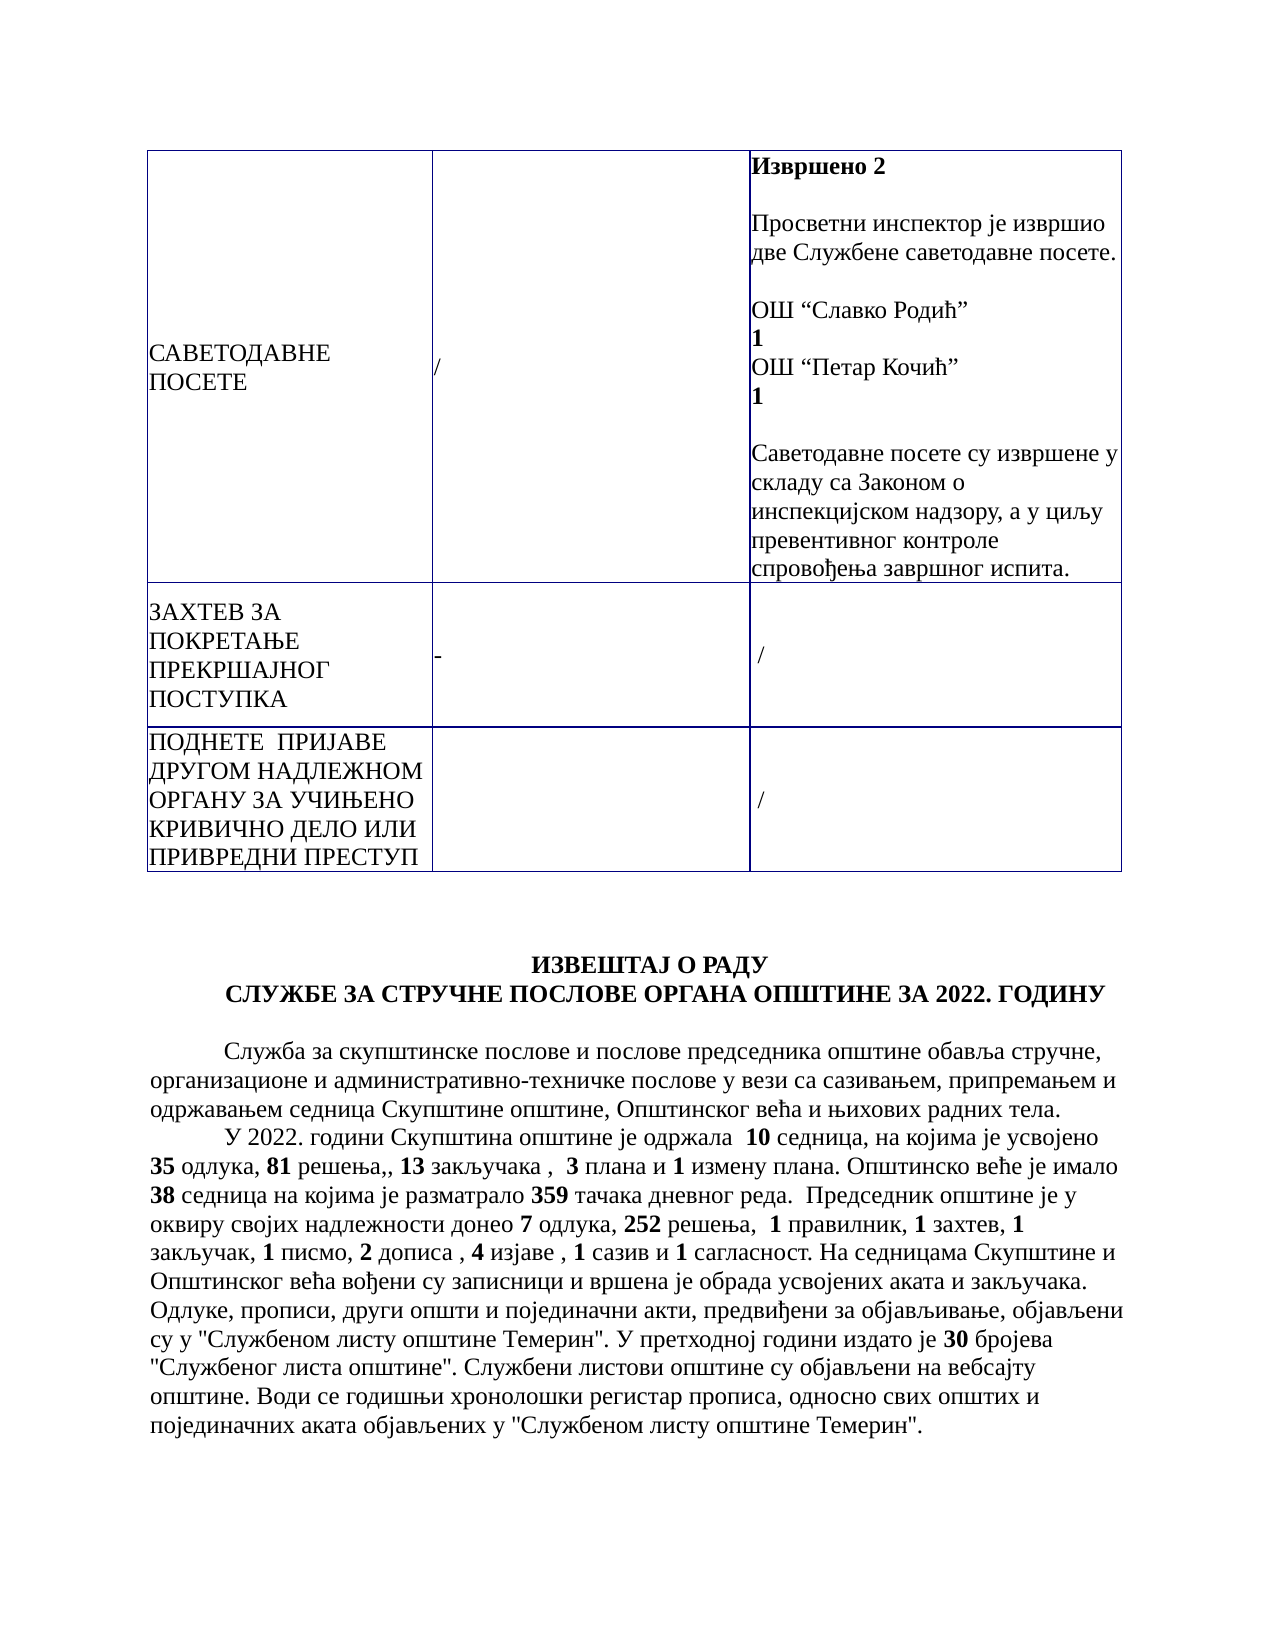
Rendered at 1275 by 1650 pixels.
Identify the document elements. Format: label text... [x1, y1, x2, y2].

table_cell - [433, 583, 749, 726]
text СЛУЖБЕ ЗА СТРУЧНЕ ПОСЛОВЕ ОРГАНА ОПШТИНЕ ЗА 2022. ГОДИНУ [150, 979, 1125, 1007]
table_cell / [751, 728, 1121, 871]
table_cell САВЕТОДАВНЕ ПОСЕТЕ [148, 151, 432, 582]
text Служба за скупштинске послове и послове председника општине обавља стручне, организационе и административно-техничке послове у вези са сазивањем, припремањем и одржавањем седница Скупштине општине, Општинског већа и њихових радних тела. [150, 1036, 1125, 1122]
table_cell / [433, 151, 749, 582]
table_cell Извршено 2 Просветни инспектор је извршио две Службене саветодавне посете. ОШ “Славко Родић” 1 ОШ “Петар Кочић” 1 Саветодавне посете су извршене у складу са Законом о инспекцијском надзору, а у циљу превентивног контроле спровођења завршног испита. [751, 151, 1121, 582]
text ИЗВЕШТАЈ О РАДУ [150, 950, 1125, 979]
text У 2022. години Скупштина општине је одржала 10 седница, на којима је усвојено 35 одлукa, 81 решењa,, 13 закључака , 3 плана и 1 измену плана. Општинско веће је имало 38 седница на којима је разматрало 359 тачака дневног реда. Председник општине је у оквиру својих надлежности донео 7 одлука, 252 решења, 1 правилник, 1 захтев, 1 закључaк, 1 писмо, 2 дописа , 4 изјаве , 1 сазив и 1 сагласност. На седницама Скупштине и Општинског већа вођени су записници и вршена је обрада усвојених аката и закључака. Одлуке, прописи, други општи и појединачни акти, предвиђени за објављивање, објављени су у ''Службеном листу општине Темерин''. У претходној години издато је 30 бројева ''Службеног листа општине''. Службени листови општине су објављени на вебсајту општине. Води се годишњи хронолошки регистар прописа, односно свих општих и појединачних аката објављених у ''Службеном листу општине Темерин''. [150, 1122, 1125, 1439]
table_cell ЗАХТЕВ ЗА ПОКРЕТАЊЕ ПРЕКРШАЈНОГ ПОСТУПКА [148, 583, 432, 726]
table_cell ПОДНЕТЕ ПРИЈАВЕ ДРУГОМ НАДЛЕЖНОМ ОРГАНУ ЗА УЧИЊЕНО КРИВИЧНО ДЕЛО ИЛИ ПРИВРЕДНИ ПРЕСТУП [148, 728, 432, 871]
table_cell / [751, 583, 1121, 726]
table_cell [433, 728, 749, 871]
